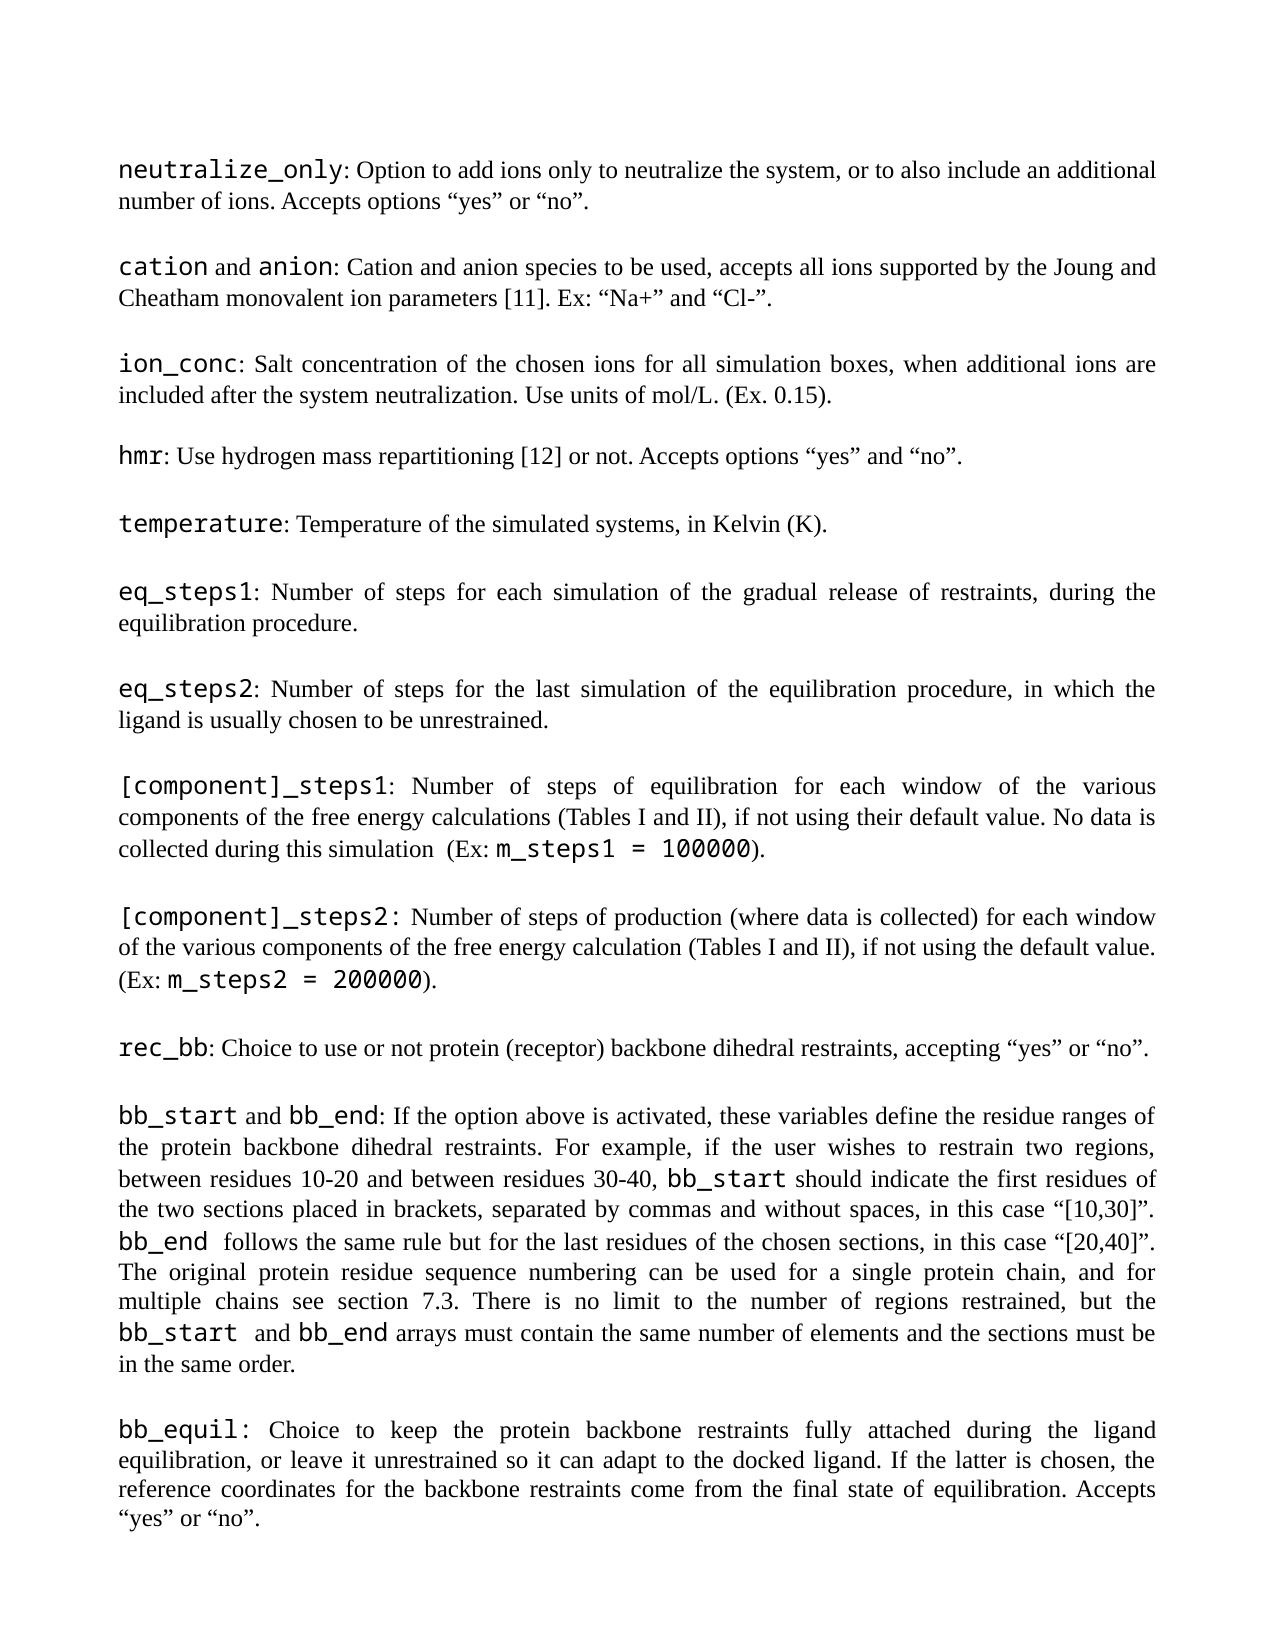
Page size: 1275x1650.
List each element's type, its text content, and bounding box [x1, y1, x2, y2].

text bb_equil: Choice to keep the protein backbone restraints fully attached during the ligand equilibration, or leave it unrestrained so it can adapt to the docked ligand. If the latter is chosen, the reference coordinates for the backbone restraints come from the final state of equilibration. Accepts “yes” or “no”. [118, 1412, 1157, 1532]
text hmr: Use hydrogen mass repartitioning [12] or not. Accepts options “yes” and “no”. [118, 437, 1157, 472]
text eq_steps1: Number of steps for each simulation of the gradual release of restraints, during the equilibration procedure. [118, 574, 1157, 637]
text temperature: Temperature of the simulated systems, in Kelvin (K). [118, 506, 1157, 540]
text bb_start and bb_end: If the option above is activated, these variables define the residue ranges of the protein backbone dihedral restraints. For example, if the user wishes to restrain two regions, between residues 10-20 and between residues 30-40, bb_start should indicate the first residues of the two sections placed in brackets, separated by commas and without spaces, in this case “[10,30]”. bb_end follows the same rule but for the last residues of the chosen sections, in this case “[20,40]”. The original protein residue sequence numbering can be used for a single protein chain, and for multiple chains see section 7.3. There is no limit to the number of regions restrained, but the bb_start and bb_end arrays must contain the same number of elements and the sections must be in the same order. [118, 1097, 1157, 1377]
text neutralize_only: Option to add ions only to neutralize the system, or to also include an additional number of ions. Accepts options “yes” or “no”. [118, 152, 1157, 215]
text [component]_steps2: Number of steps of production (where data is collected) for each window of the various components of the free energy calculation (Tables I and II), if not using the default value. (Ex: m_steps2 = 200000). [118, 898, 1157, 995]
text eq_steps2: Number of steps for the last simulation of the equilibration procedure, in which the ligand is usually chosen to be unrestrained. [118, 671, 1157, 733]
text rec_bb: Choice to use or not protein (receptor) backbone dihedral restraints, accepting “yes” or “no”. [118, 1029, 1157, 1063]
text cation and anion: Cation and anion species to be used, accepts all ions supported by the Joung and Cheatham monovalent ion parameters [11]. Ex: “Na+” and “Cl-”. [118, 249, 1157, 312]
text ion_conc: Salt concentration of the chosen ions for all simulation boxes, when additional ions are included after the system neutralization. Use units of mol/L. (Ex. 0.15). [118, 346, 1157, 409]
text [component]_steps1: Number of steps of equilibration for each window of the various components of the free energy calculations (Tables I and II), if not using their default value. No data is collected during this simulation (Ex: m_steps1 = 100000). [118, 767, 1157, 864]
